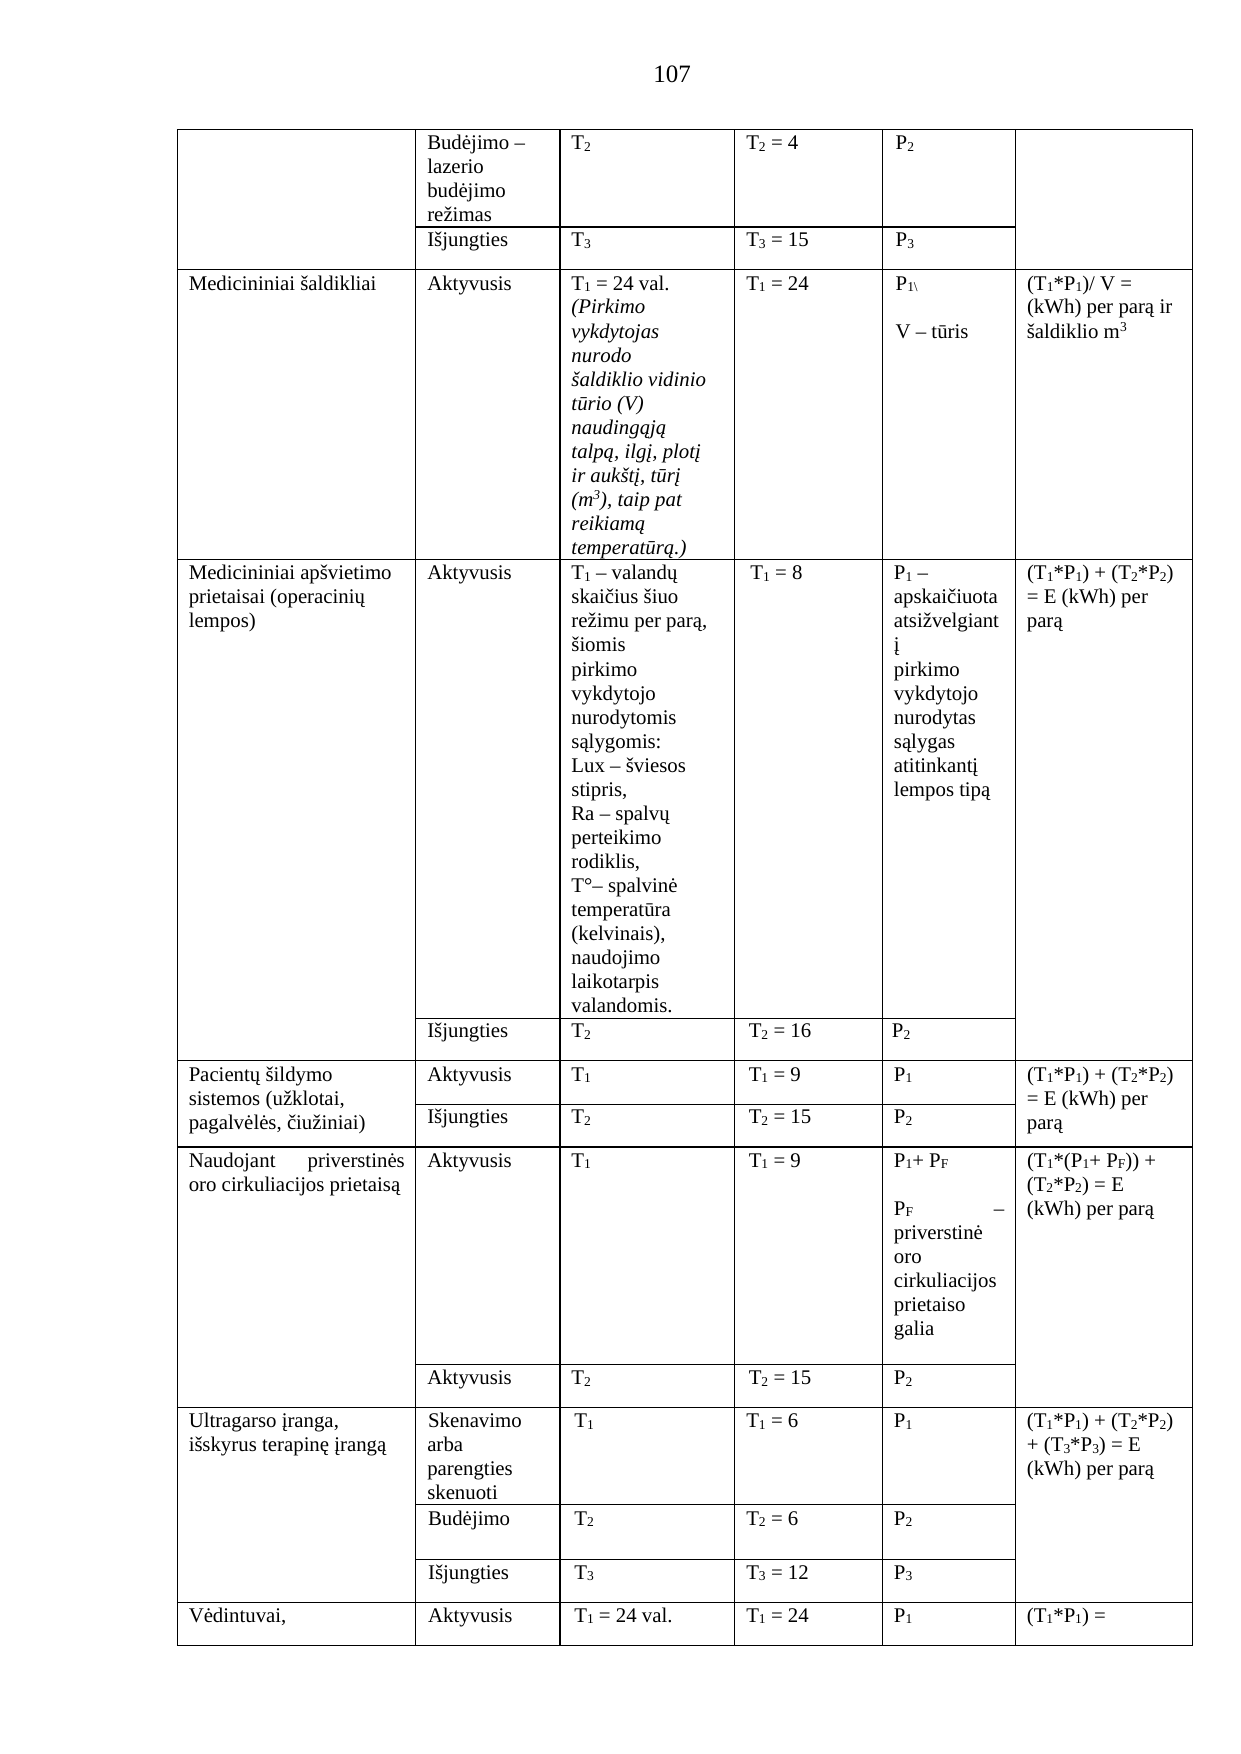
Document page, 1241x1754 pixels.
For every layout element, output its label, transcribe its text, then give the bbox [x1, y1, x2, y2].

table_cell T2 = 15 [735, 1365, 882, 1407]
table_cell Aktyvusis [416, 270, 559, 559]
table_cell Aktyvusis [416, 1603, 559, 1645]
table_cell T1 = 9 [735, 1148, 882, 1364]
table_cell T1 = 24 [735, 270, 882, 559]
table_cell P1 [883, 1603, 1015, 1645]
table_cell [1016, 130, 1192, 269]
table_cell P1 [883, 1061, 1015, 1103]
table_cell T3 [561, 228, 734, 269]
table_cell (T1*P1) + (T2*P2) = E (kWh) per parą [1016, 1061, 1192, 1146]
table_cell T3 [561, 1560, 734, 1602]
table_cell T1 [561, 1408, 734, 1504]
table_cell Medicininiai šaldikliai [178, 270, 415, 559]
table_cell Medicininiai apšvietimo prietaisai (operacinių lempos) [178, 560, 415, 1060]
table_cell T3 = 15 [735, 228, 882, 269]
table_cell T1 [561, 1148, 734, 1364]
table_cell P3 [883, 1560, 1015, 1602]
table_cell P2 [883, 1019, 1015, 1060]
table_cell Naudojant priverstinės oro cirkuliacijos prietaisą [178, 1148, 415, 1407]
table_cell T1 = 24 val. (Pirkimo vykdytojas nurodo šaldiklio vidinio tūrio (V) naudingąją talpą, ilgį, plotį ir aukštį, tūrį (m3), taip pat reikiamą temperatūrą.) [561, 270, 734, 559]
table_cell P2 [883, 1505, 1015, 1559]
table_cell T2 [561, 1365, 734, 1407]
table_cell Išjungties [416, 1105, 559, 1146]
table_cell Aktyvusis [416, 1148, 559, 1364]
table_cell P2 [883, 130, 1015, 226]
table_cell Budėjimo [416, 1505, 559, 1559]
table_cell T1 = 6 [735, 1408, 882, 1504]
table_cell Pacientų šildymo sistemos (užklotai, pagalvėlės, čiužiniai) [178, 1061, 415, 1146]
table_cell Išjungties [416, 1560, 559, 1602]
table_cell P3 [883, 228, 1015, 269]
table_cell Aktyvusis [416, 1365, 559, 1407]
table_cell Vėdintuvai, [178, 1603, 415, 1645]
table_cell [178, 130, 415, 269]
table_cell P1 – apskaičiuota atsižvelgiant į pirkimo vykdytojo nurodytas sąlygas atitinkantį lempos tipą [883, 560, 1015, 1017]
table_cell Ultragarso įranga, išskyrus terapinę įrangą [178, 1408, 415, 1602]
table_cell Išjungties [416, 228, 559, 269]
table_cell P1+ PF PF – priverstinė oro cirkuliacijos prietaiso galia [883, 1148, 1015, 1364]
table_cell Skenavimo arba parengties skenuoti [416, 1408, 559, 1504]
table_cell P1\ V – tūris [883, 270, 1015, 559]
table_cell P2 [883, 1105, 1015, 1146]
table_cell T2 [561, 1505, 734, 1559]
table_cell P2 [883, 1365, 1015, 1407]
table_cell T2 [561, 1105, 734, 1146]
table_cell Budėjimo – lazerio budėjimo režimas [416, 130, 559, 226]
table_cell (T1*P1) = [1016, 1603, 1192, 1645]
table_cell T1 = 24 val. [561, 1603, 734, 1645]
table_cell T1 = 8 [735, 560, 882, 1017]
table_cell T1 – valandų skaičius šiuo režimu per parą, šiomis pirkimo vykdytojo nurodytomis sąlygomis: Lux – šviesos stipris, Ra – spalvų perteikimo rodiklis, T°– spalvinė temperatūra (kelvinais), naudojimo laikotarpis valandomis. [561, 560, 734, 1017]
table_cell Aktyvusis [416, 560, 559, 1017]
table_cell T2 = 16 [735, 1019, 882, 1060]
table_cell T1 [561, 1061, 734, 1103]
table_cell (T1*P1) + (T2*P2) = E (kWh) per parą [1016, 560, 1192, 1060]
table_cell (T1*P1) + (T2*P2) + (T3*P3) = E (kWh) per parą [1016, 1408, 1192, 1602]
table_cell T2 = 4 [735, 130, 882, 226]
table_cell Aktyvusis [416, 1061, 559, 1103]
table_cell (T1*P1)/ V = (kWh) per parą ir šaldiklio m3 [1016, 270, 1192, 559]
table_cell T1 = 24 [735, 1603, 882, 1645]
table_cell T2 [561, 1019, 734, 1060]
table_cell T2 = 15 [735, 1105, 882, 1146]
table_cell T1 = 9 [735, 1061, 882, 1103]
table_cell (T1*(P1+ PF)) + (T2*P2) = E (kWh) per parą [1016, 1148, 1192, 1407]
table_cell P1 [883, 1408, 1015, 1504]
table_cell T2 [561, 130, 734, 226]
table_cell T3 = 12 [735, 1560, 882, 1602]
table_cell Išjungties [416, 1019, 559, 1060]
table_cell T2 = 6 [735, 1505, 882, 1559]
